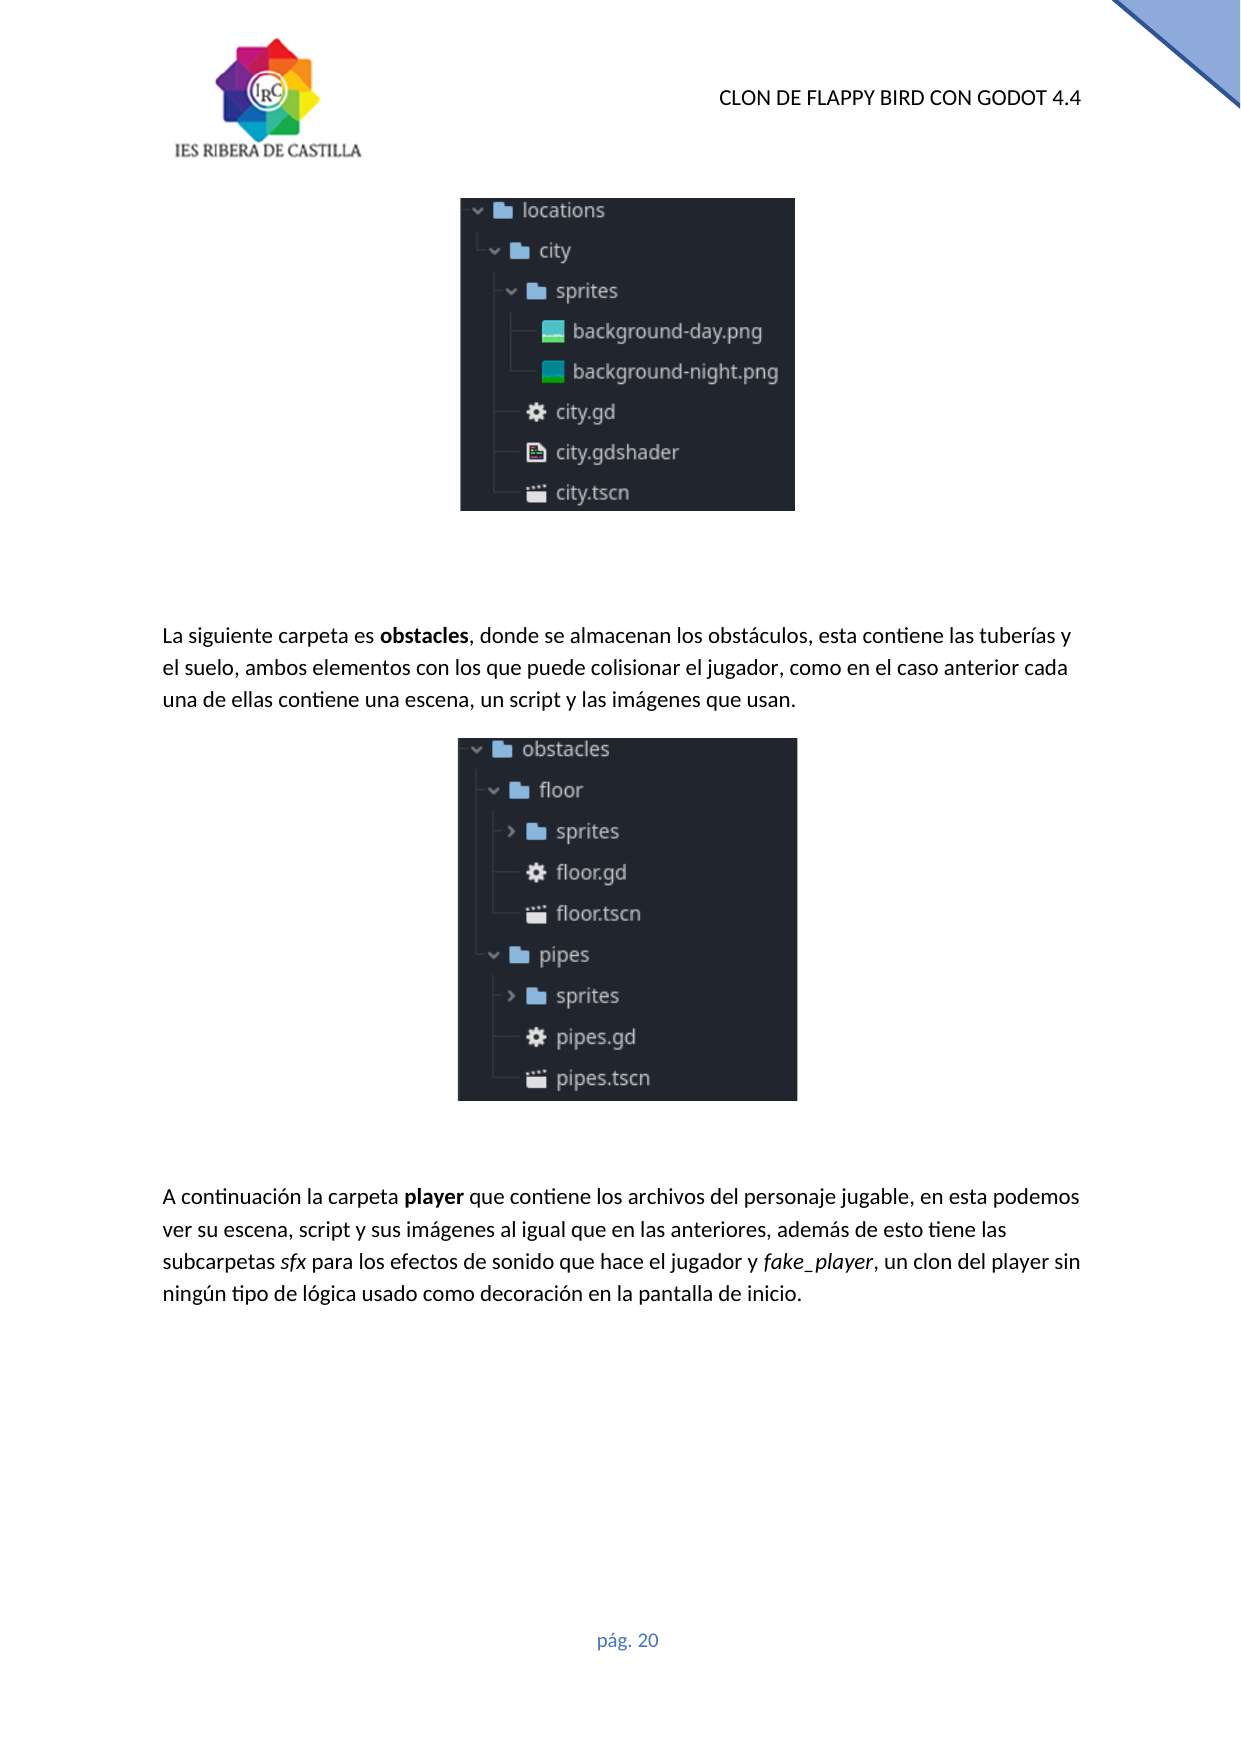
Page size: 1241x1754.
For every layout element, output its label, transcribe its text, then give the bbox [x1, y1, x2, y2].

picture [460, 198, 795, 511]
picture [457, 738, 798, 1101]
picture [173, 29, 366, 164]
text A continuación la carpeta player que contiene los archivos del personaje jugable, en esta podemos ver su escena, script y sus imágenes al igual que en las anteriores, además de esto tiene las subcarpetas sfx para los efectos de sonido que hace el jugador y fake_player, un clon del player sin ningún tipo de lógica usado como decoración en la pantalla de inicio. [162, 1182, 1093, 1307]
text La siguiente carpeta es obstacles, donde se almacenan los obstáculos, esta contiene las tuberías y el suelo, ambos elementos con los que puede colisionar el jugador, como en el caso anterior cada una de ellas contiene una escena, un script y las imágenes que usan. [162, 621, 1093, 713]
